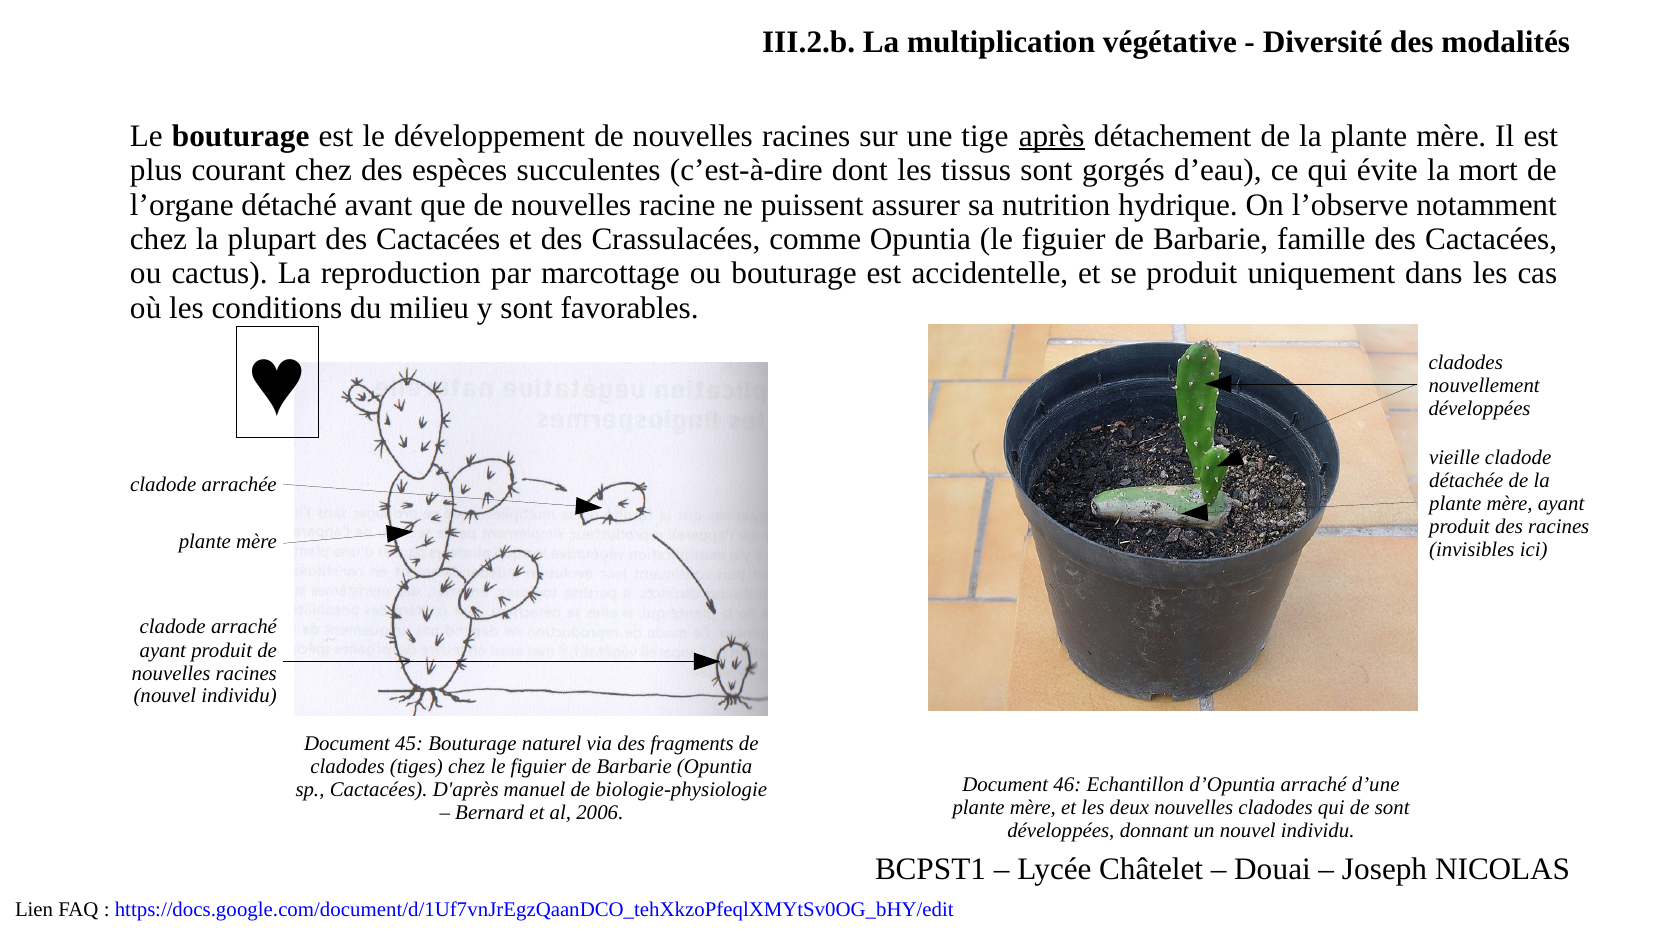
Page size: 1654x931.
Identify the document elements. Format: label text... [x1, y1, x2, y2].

picture [294, 362, 768, 716]
text_box cladode arrachée [99, 454, 277, 514]
text_box BCPST1 – Lycée Châtelet – Douai – Joseph NICOLAS [637, 832, 1571, 905]
text_box Lien FAQ : https://docs.google.com/document/d/1Uf7vnJrEgzQaanDCO_tehXkzoPfeqlXMYtSv0OG_bHY/edit [0, 897, 993, 931]
text_box cladode arraché ayant produit de nouvelles racines (nouvel individu) [99, 615, 277, 708]
text_box Document 46: Echantillon d’Opuntia arraché d’une plante mère, et les deux nouvelles cladodes qui de sont développées, donnant un nouvel individu. [944, 750, 1418, 866]
text_box cladodes nouvellement développées [1428, 327, 1606, 443]
text_box III.2.b. La multiplication végétative - Diversité des modalités [165, 5, 1572, 78]
text_box Le bouturage est le développement de nouvelles racines sur une tige après détachement de la plante mère. Il est plus courant chez des espèces succulentes (c’est-à-dire dont les tissus sont gorgés d’eau), ce qui évite la mort de l’organe détaché avant que de nouvelles racine ne puissent assurer sa nutrition hydrique. On l’observe notamment chez la plupart des Cactacées et des Crassulacées, comme Opuntia (le figuier de Barbarie, famille des Cactacées, ou cactus). La reproduction par marcottage ou bouturage est accidentelle, et se produit uniquement dans les cas où les conditions du milieu y sont favorables. [129, 118, 1560, 326]
text_box Document 45: Bouturage naturel via des fragments de cladodes (tiges) chez le figuier de Barbarie (Opuntia sp., Cactacées). D'après manuel de biologie-physiologie – Bernard et al, 2006. [295, 720, 768, 836]
picture [928, 324, 1418, 711]
text_box plante mère [99, 516, 277, 567]
text_box vieille cladode détachée de la plante mère, ayant produit des racines (invisibles ici) [1429, 446, 1607, 562]
text_box ♥ [236, 326, 319, 438]
